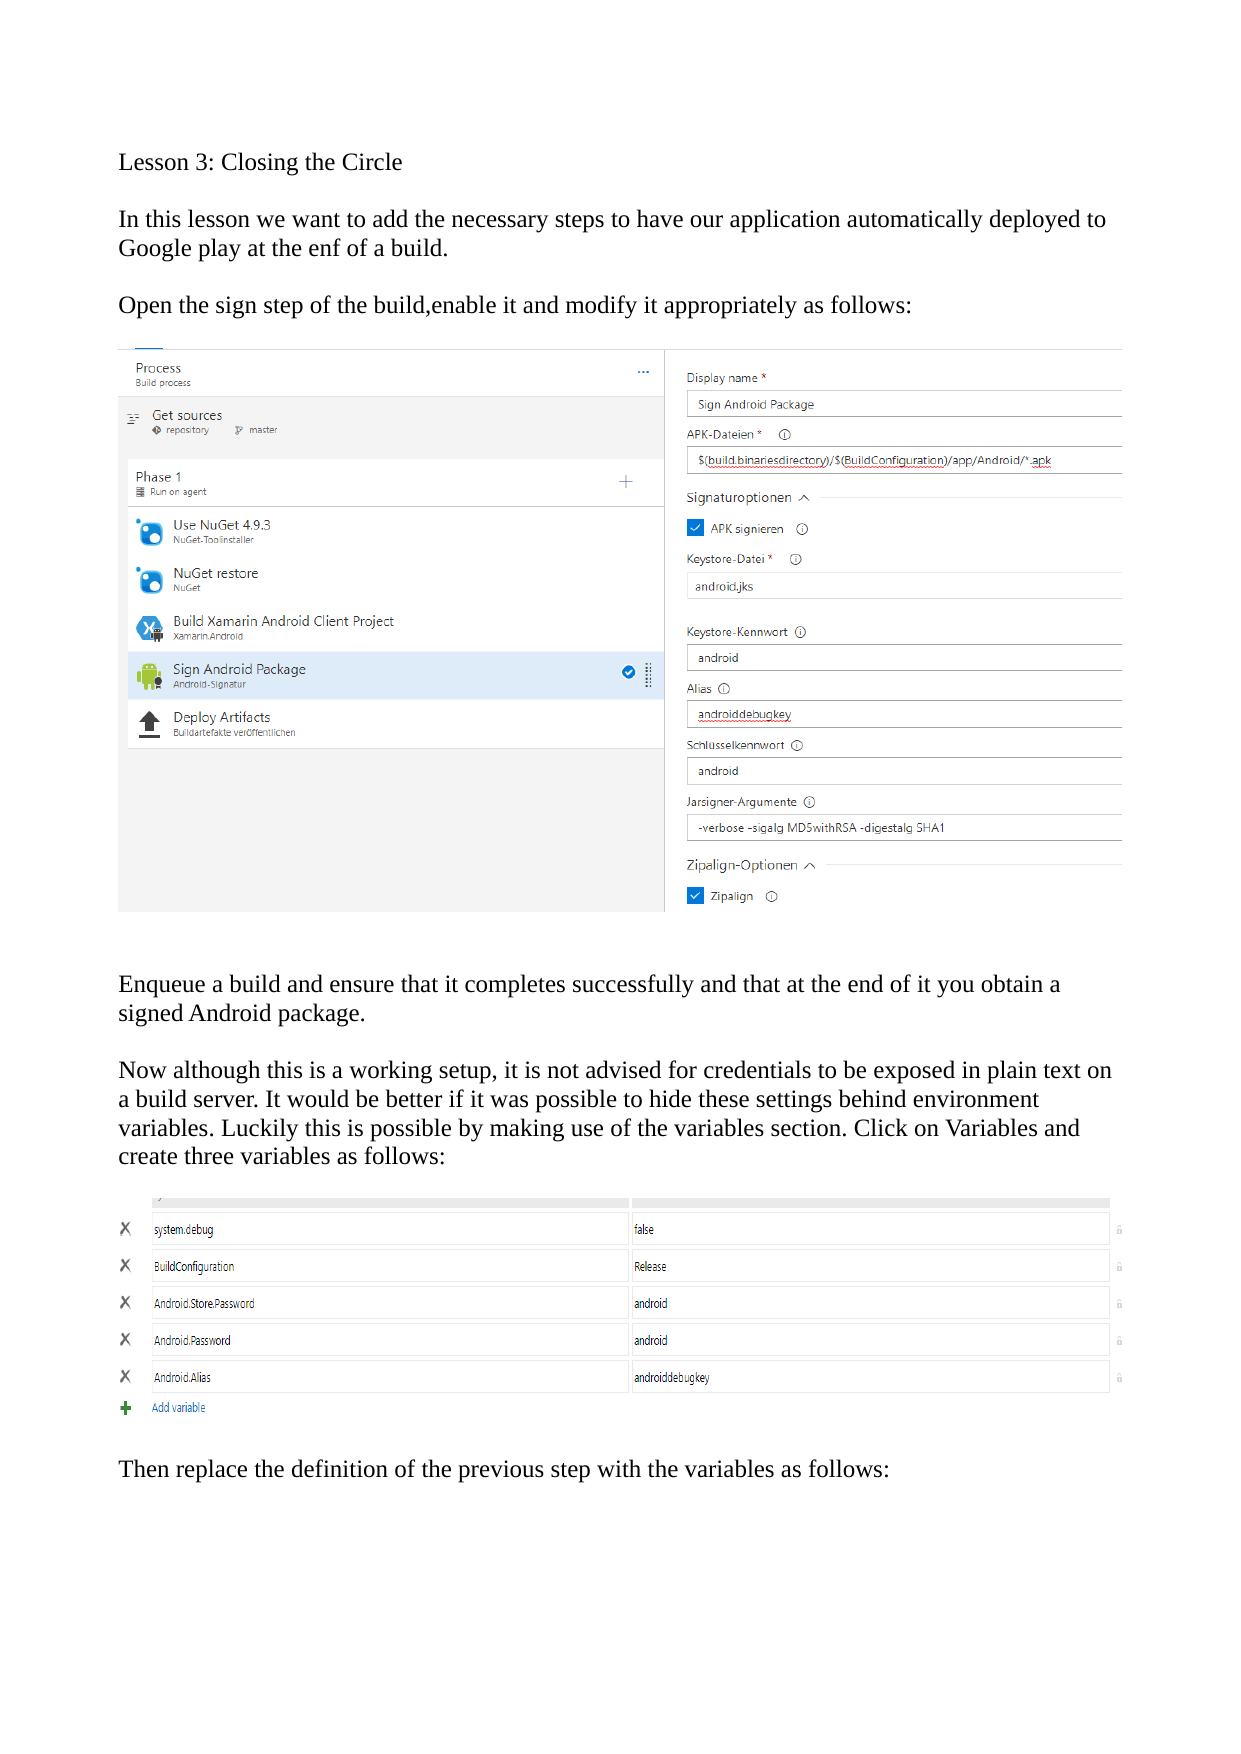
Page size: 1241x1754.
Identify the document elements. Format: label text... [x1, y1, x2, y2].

text Enqueue a build and ensure that it completes successfully and that at the end of it you obtain a signed Android package. [118, 969, 1122, 1026]
picture [118, 348, 1123, 912]
text Lesson 3: Closing the Circle [118, 147, 1122, 176]
text In this lesson we want to add the necessary steps to have our application automatically deployed to Google play at the enf of a build. [118, 204, 1122, 262]
text Then replace the definition of the previous step with the variables as follows: [118, 1454, 1122, 1483]
text Open the sign step of the build,enable it and modify it appropriately as follows: [118, 291, 1122, 319]
picture [118, 1198, 1123, 1426]
text Now although this is a working setup, it is not advised for credentials to be exposed in plain text on a build server. It would be better if it was possible to hide these settings behind environment variables. Luckily this is possible by making use of the variables section. Click on Variables and create three variables as follows: [118, 1055, 1122, 1170]
